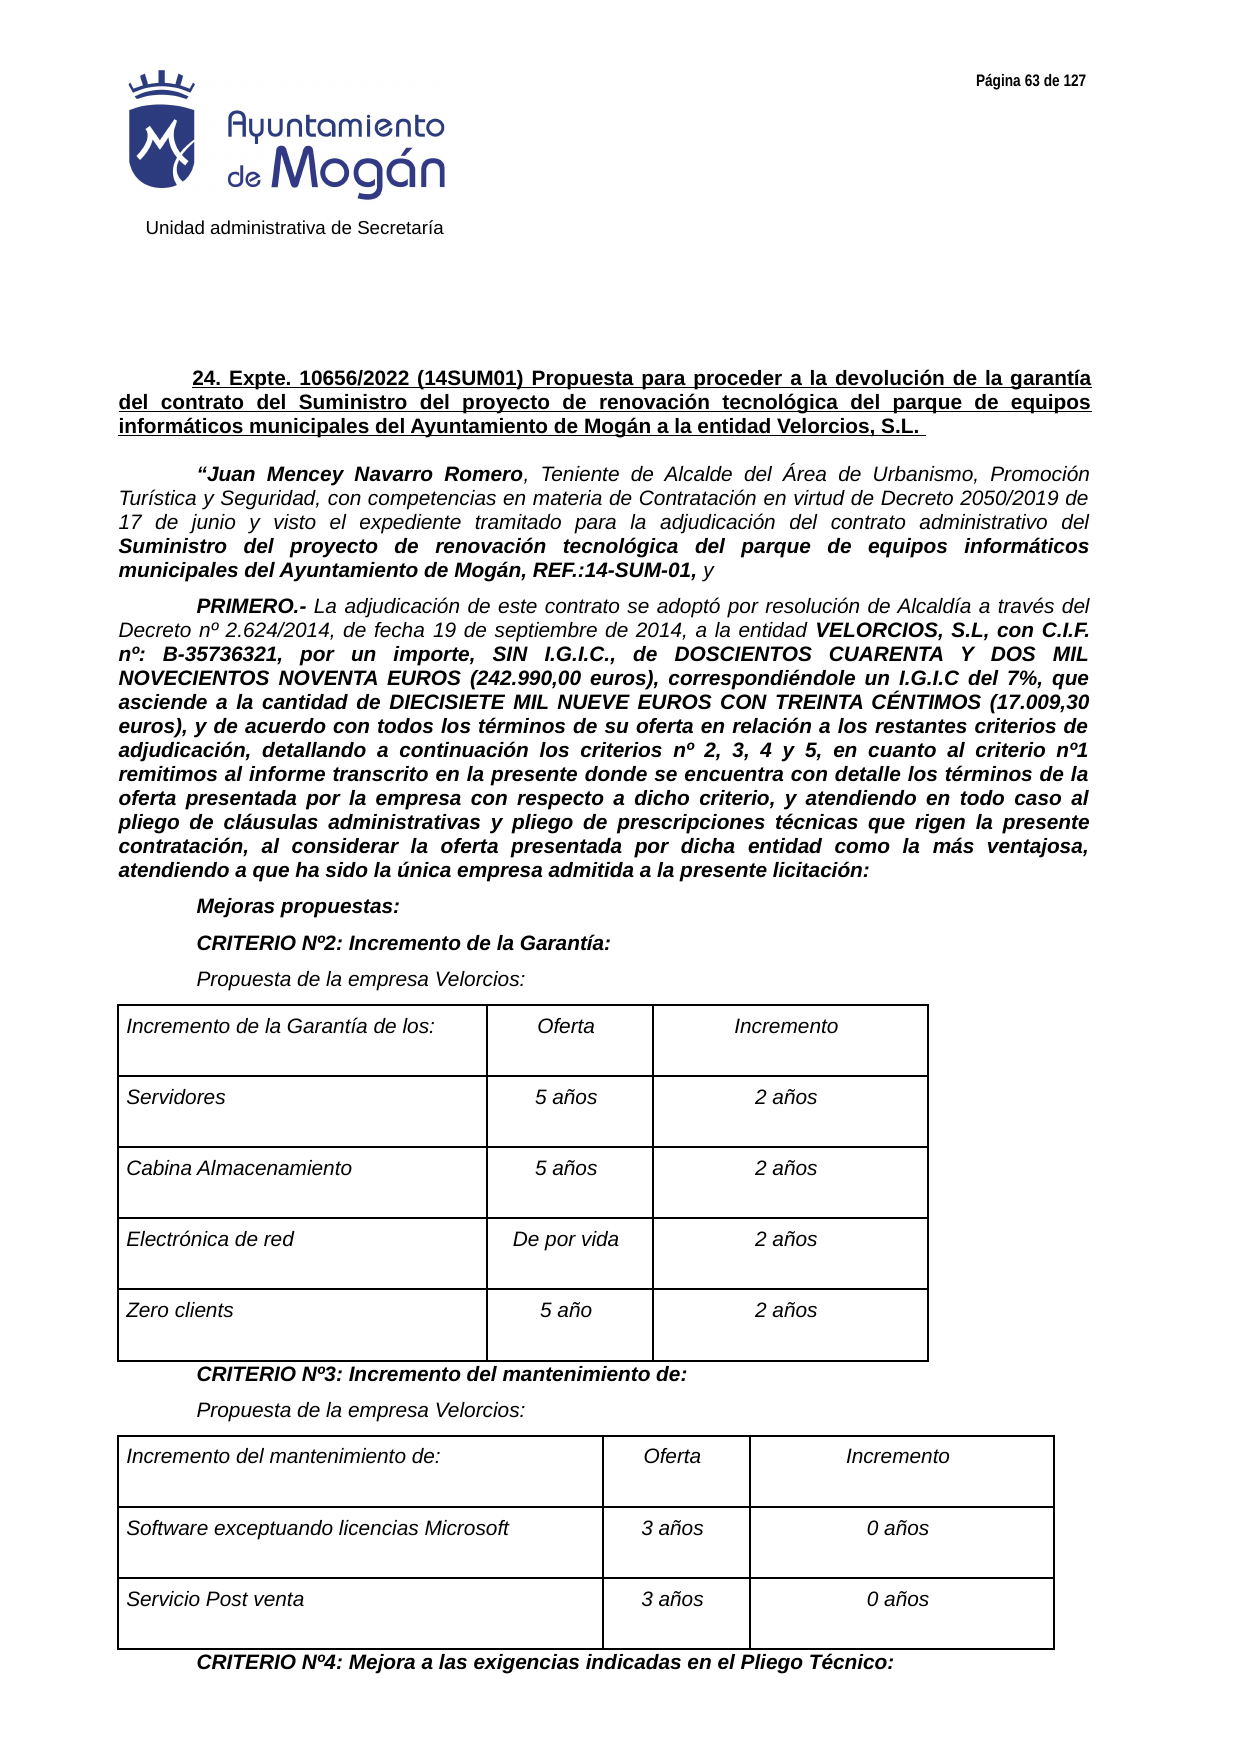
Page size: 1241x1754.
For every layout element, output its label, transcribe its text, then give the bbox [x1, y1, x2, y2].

table_cell 5 años [488, 1077, 652, 1146]
text Propuesta de la empresa Velorcios: [118, 1398, 1092, 1422]
table_header Incremento [751, 1437, 1053, 1506]
table_cell Zero clients [119, 1290, 486, 1359]
table_cell 3 años [604, 1508, 749, 1577]
table_cell 2 años [654, 1219, 927, 1288]
table_cell 2 años [654, 1290, 927, 1359]
table_cell 5 años [488, 1148, 652, 1217]
text 24. Expte. 10656/2022 (14SUM01) Propuesta para proceder a la devolución de la garantía del contrato del Suministro del proyecto de renovación tecnológica del parque de equipos [118, 366, 1092, 411]
text Mejoras propuestas: [118, 894, 1092, 918]
text “Juan Mencey Navarro Romero, Teniente de Alcalde del Área de Urbanismo, Promoción Turística y Seguridad, con competencias en materia de Contratación en virtud de Decreto 2050/2019 de 17 de junio y visto el expediente tramitado para la adjudicación del contrato administrativo del Suministro del proyecto de renovación tecnológica del parque de equipos informáticos municipales del Ayuntamiento de Mogán, REF.:14-SUM-01, y [118, 462, 1092, 582]
table_header Incremento del mantenimiento de: [119, 1437, 602, 1506]
picture [128, 70, 445, 206]
text CRITERIO Nº4: Mejora a las exigencias indicadas en el Pliego Técnico: [118, 1650, 1092, 1674]
table_header Incremento de la Garantía de los: [119, 1006, 486, 1075]
text Propuesta de la empresa Velorcios: [118, 967, 1092, 991]
text CRITERIO Nº2: Incremento de la Garantía: [118, 931, 1092, 955]
table_cell 0 años [751, 1508, 1053, 1577]
text CRITERIO Nº3: Incremento del mantenimiento de: [118, 1362, 1092, 1386]
table_cell 2 años [654, 1077, 927, 1146]
table_cell Electrónica de red [119, 1219, 486, 1288]
table_cell Cabina Almacenamiento [119, 1148, 486, 1217]
table_cell De por vida [488, 1219, 652, 1288]
table_header Oferta [604, 1437, 749, 1506]
text PRIMERO.- La adjudicación de este contrato se adoptó por resolución de Alcaldía a través del Decreto nº 2.624/2014, de fecha 19 de septiembre de 2014, a la entidad VELORCIOS, S.L, con C.I.F. nº: B-35736321, por un importe, SIN I.G.I.C., de DOSCIENTOS CUARENTA Y DOS MIL NOVECIENTOS NOVENTA EUROS (242.990,00 euros), correspondiéndole un I.G.I.C del 7%, que asciende a la cantidad de DIECISIETE MIL NUEVE EUROS CON TREINTA CÉNTIMOS (17.009,30 euros), y de acuerdo con todos los términos de su oferta en relación a los restantes criterios de adjudicación, detallando a continuación los criterios nº 2, 3, 4 y 5, en cuanto al criterio nº1 remitimos al informe transcrito en la presente donde se encuentra con detalle los términos de la oferta presentada por la empresa con respecto a dicho criterio, y atendiendo en todo caso al pliego de cláusulas administrativas y pliego de prescripciones técnicas que rigen la presente contratación, al considerar la oferta presentada por dicha entidad como la más ventajosa, atendiendo a que ha sido la única empresa admitida a la presente licitación: [118, 594, 1092, 882]
table_cell 3 años [604, 1579, 749, 1648]
table_header Incremento [654, 1006, 927, 1075]
table_cell 2 años [654, 1148, 927, 1217]
table_cell 5 año [488, 1290, 652, 1359]
text informáticos municipales del Ayuntamiento de Mogán a la entidad Velorcios, S.L. [118, 412, 1092, 438]
table_header Oferta [488, 1006, 652, 1075]
table_cell Servicio Post venta [119, 1579, 602, 1648]
table_cell 0 años [751, 1579, 1053, 1648]
table_cell Servidores [119, 1077, 486, 1146]
table_cell Software exceptuando licencias Microsoft [119, 1508, 602, 1577]
